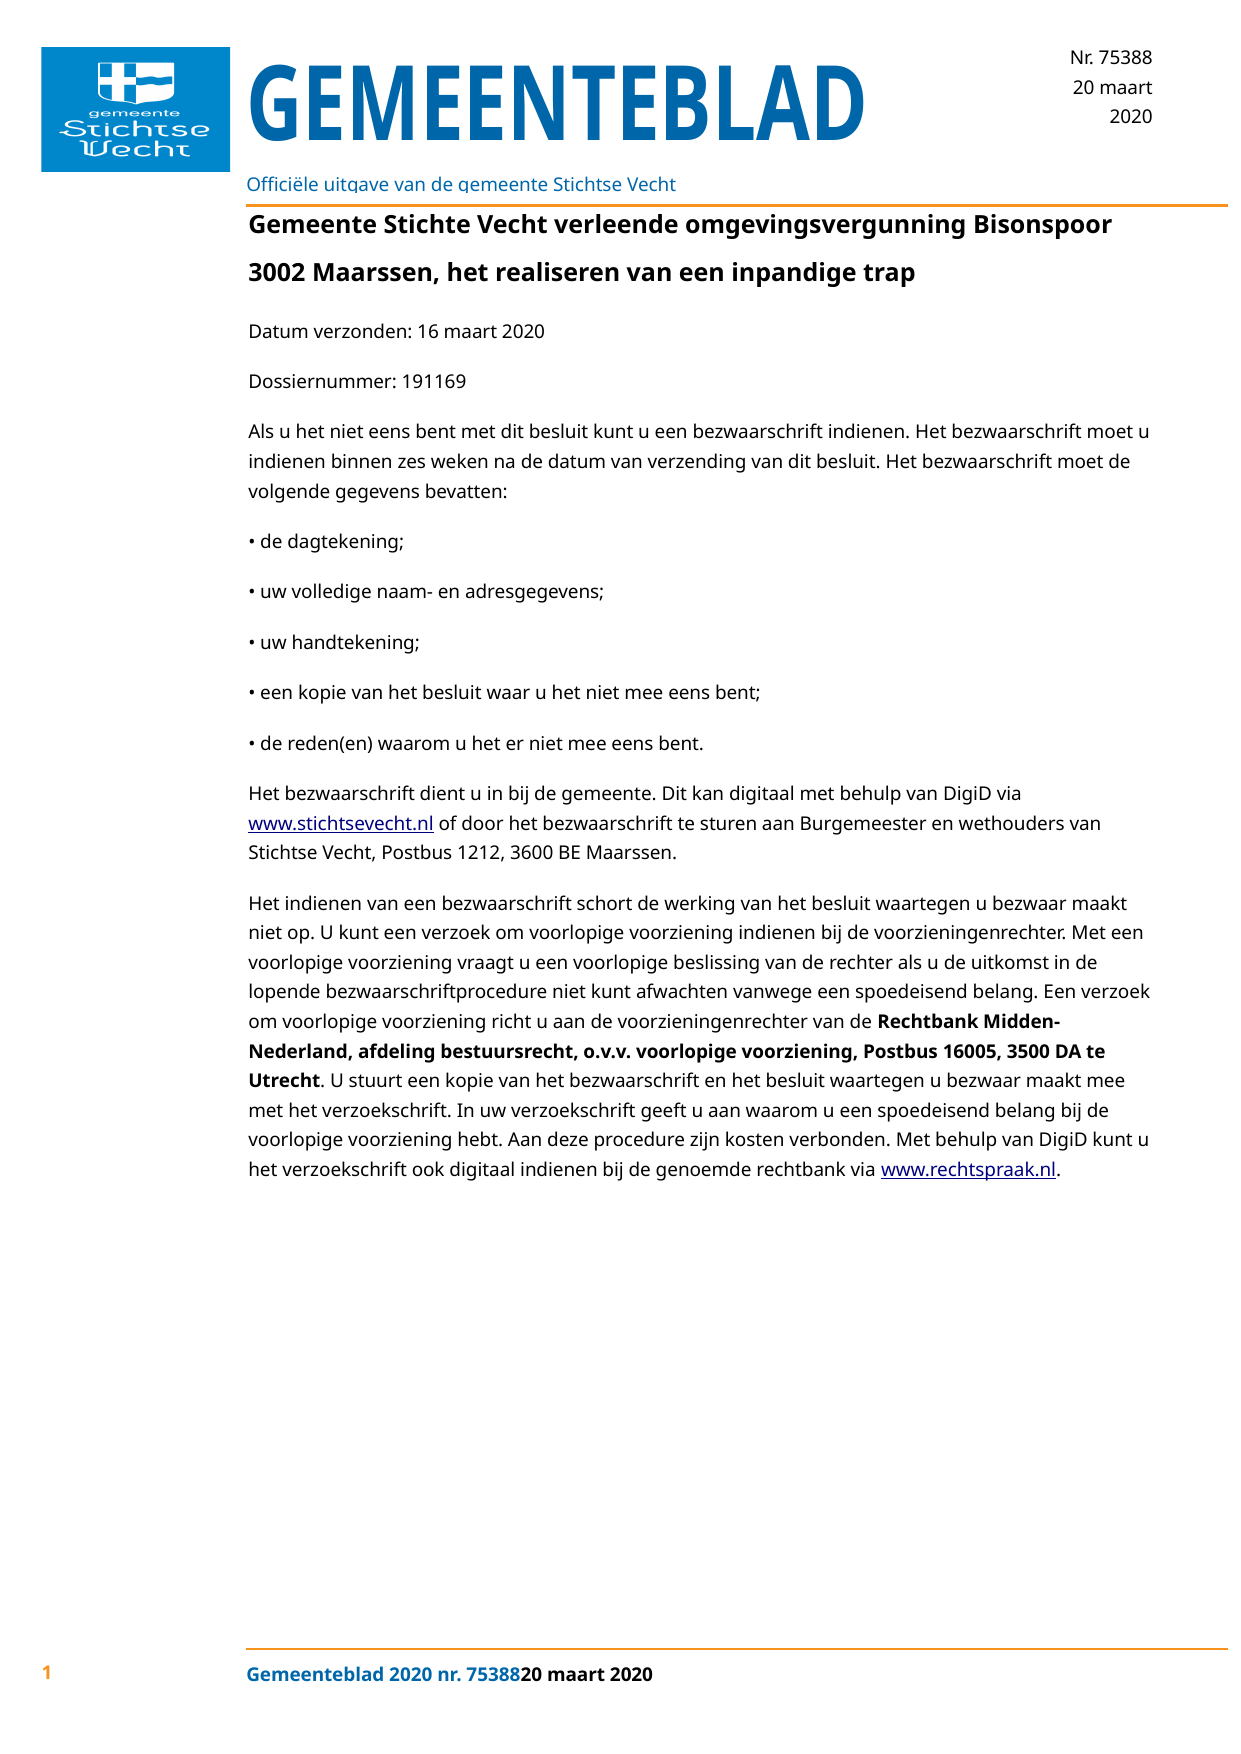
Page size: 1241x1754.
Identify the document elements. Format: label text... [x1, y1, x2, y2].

text • de reden(en) waarom u het er niet mee eens bent. [248, 730, 1152, 756]
text Als u het niet eens bent met dit besluit kunt u een bezwaarschrift indienen. Het bezwaarschrift moet u indienen binnen zes weken na de datum van verzending van dit besluit. Het bezwaarschrift moet de volgende gegevens bevatten: [248, 419, 1152, 504]
text Dossiernummer: 191169 [248, 368, 1152, 394]
text • uw volledige naam- en adresgegevens; [248, 579, 1152, 604]
text Het bezwaarschrift dient u in bij de gemeente. Dit kan digitaal met behulp van DigiD via www.stichtsevecht.nl of door het bezwaarschrift te sturen aan Burgemeester en wethouders van Stichtse Vecht, Postbus 1212, 3600 BE Maarssen. [248, 780, 1152, 865]
text • een kopie van het besluit waar u het niet mee eens bent; [248, 679, 1152, 705]
picture [137, 63, 174, 103]
picture [99, 63, 135, 101]
text • uw handtekening; [248, 629, 1152, 655]
text Het indienen van een bezwaarschrift schort de werking van het besluit waartegen u bezwaar maakt niet op. U kunt een verzoek om voorlopige voorziening indienen bij de voorzieningenrechter. Met een voorlopige voorziening vraagt u een voorlopige beslissing van de rechter als u de uitkomst in de lopende bezwaarschriftprocedure niet kunt afwachten vanwege een spoedeisend belang. Een verzoek om voorlopige voorziening richt u aan de voorzieningenrechter van de Rechtbank Midden-Nederland, afdeling bestuursrecht, o.v.v. voorlopige voorziening, Postbus 16005, 3500 DA te Utrecht. U stuurt een kopie van het bezwaarschrift en het besluit waartegen u bezwaar maakt mee met het verzoekschrift. In uw verzoekschrift geeft u aan waarom u een spoedeisend belang bij de voorlopige voorziening hebt. Aan deze procedure zijn kosten verbonden. Met behulp van DigiD kunt u het verzoekschrift ook digitaal indienen bij de genoemde rechtbank via www.rechtspraak.nl. [248, 890, 1152, 1182]
text Gemeente Stichte Vecht verleende omgevingsvergunning Bisonspoor 3002 Maarssen, het realiseren van een inpandige trap [248, 207, 1152, 288]
text • de dagtekening; [248, 528, 1152, 554]
text Datum verzonden: 16 maart 2020 [248, 318, 1152, 344]
